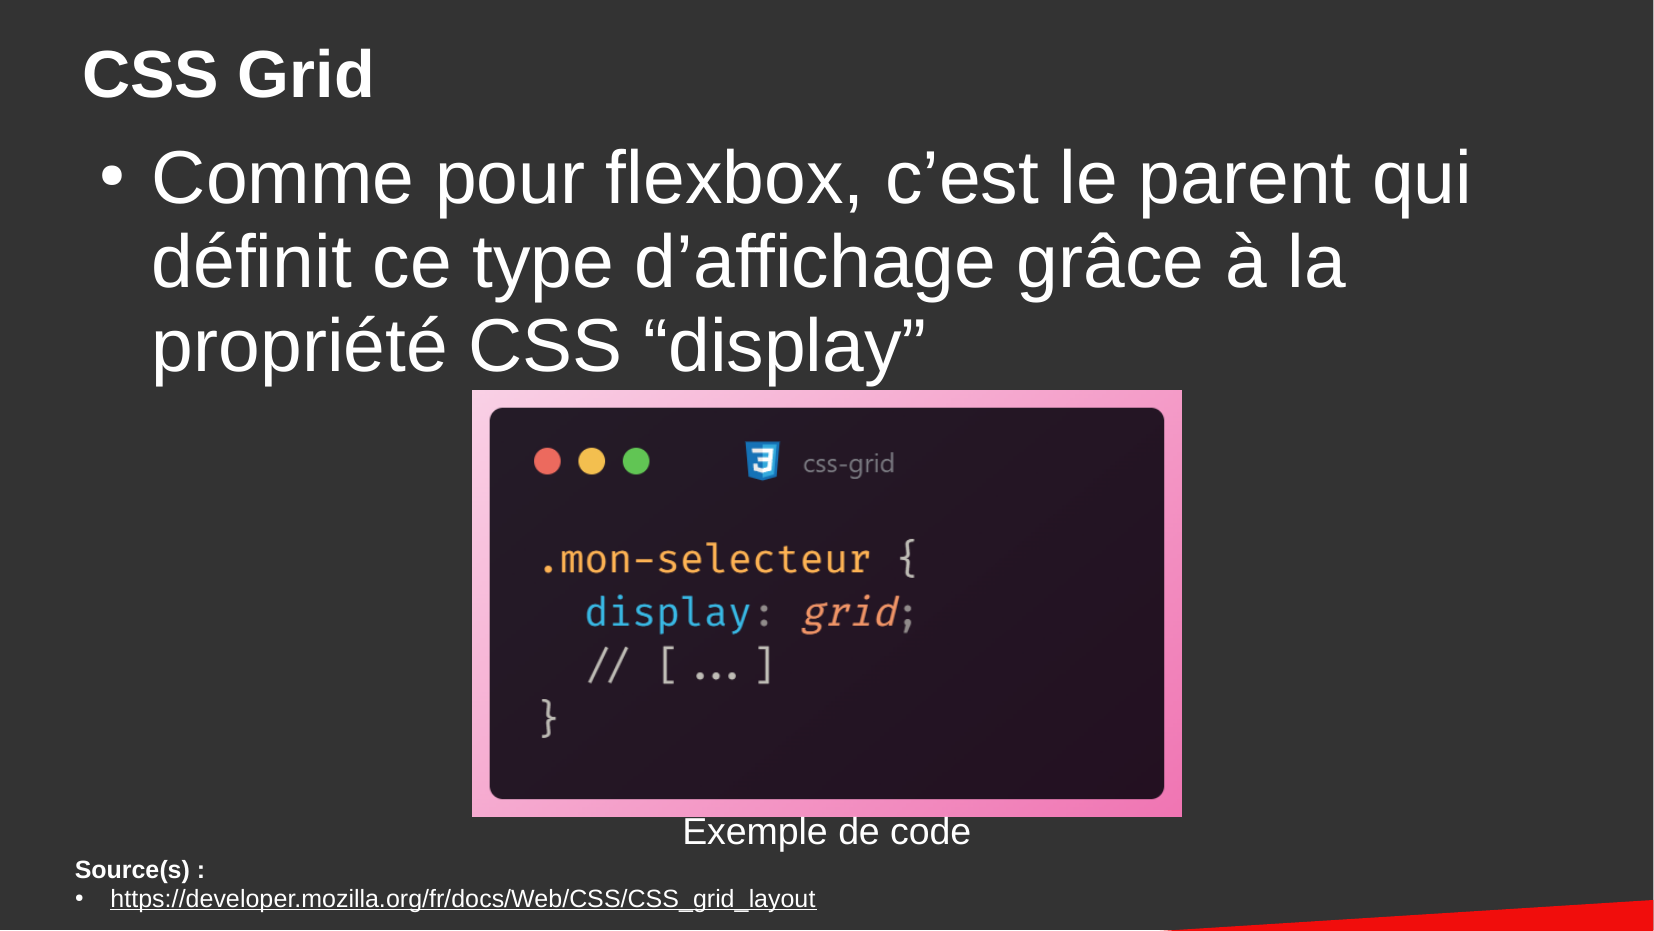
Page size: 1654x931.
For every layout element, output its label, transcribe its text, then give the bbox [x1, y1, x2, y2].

title CSS Grid [82, 37, 1571, 114]
list Comme pour flexbox, c’est le parent qui définit ce type d’affichage grâce à la propriété CSS “display” [80, 135, 1620, 402]
text_box Exemple de code [566, 803, 1087, 860]
text_box Source(s) : https://developer.mozilla.org/fr/docs/Web/CSS/CSS_grid_layout [60, 838, 1546, 920]
text_box [1159, 899, 1654, 931]
picture [472, 390, 1182, 817]
